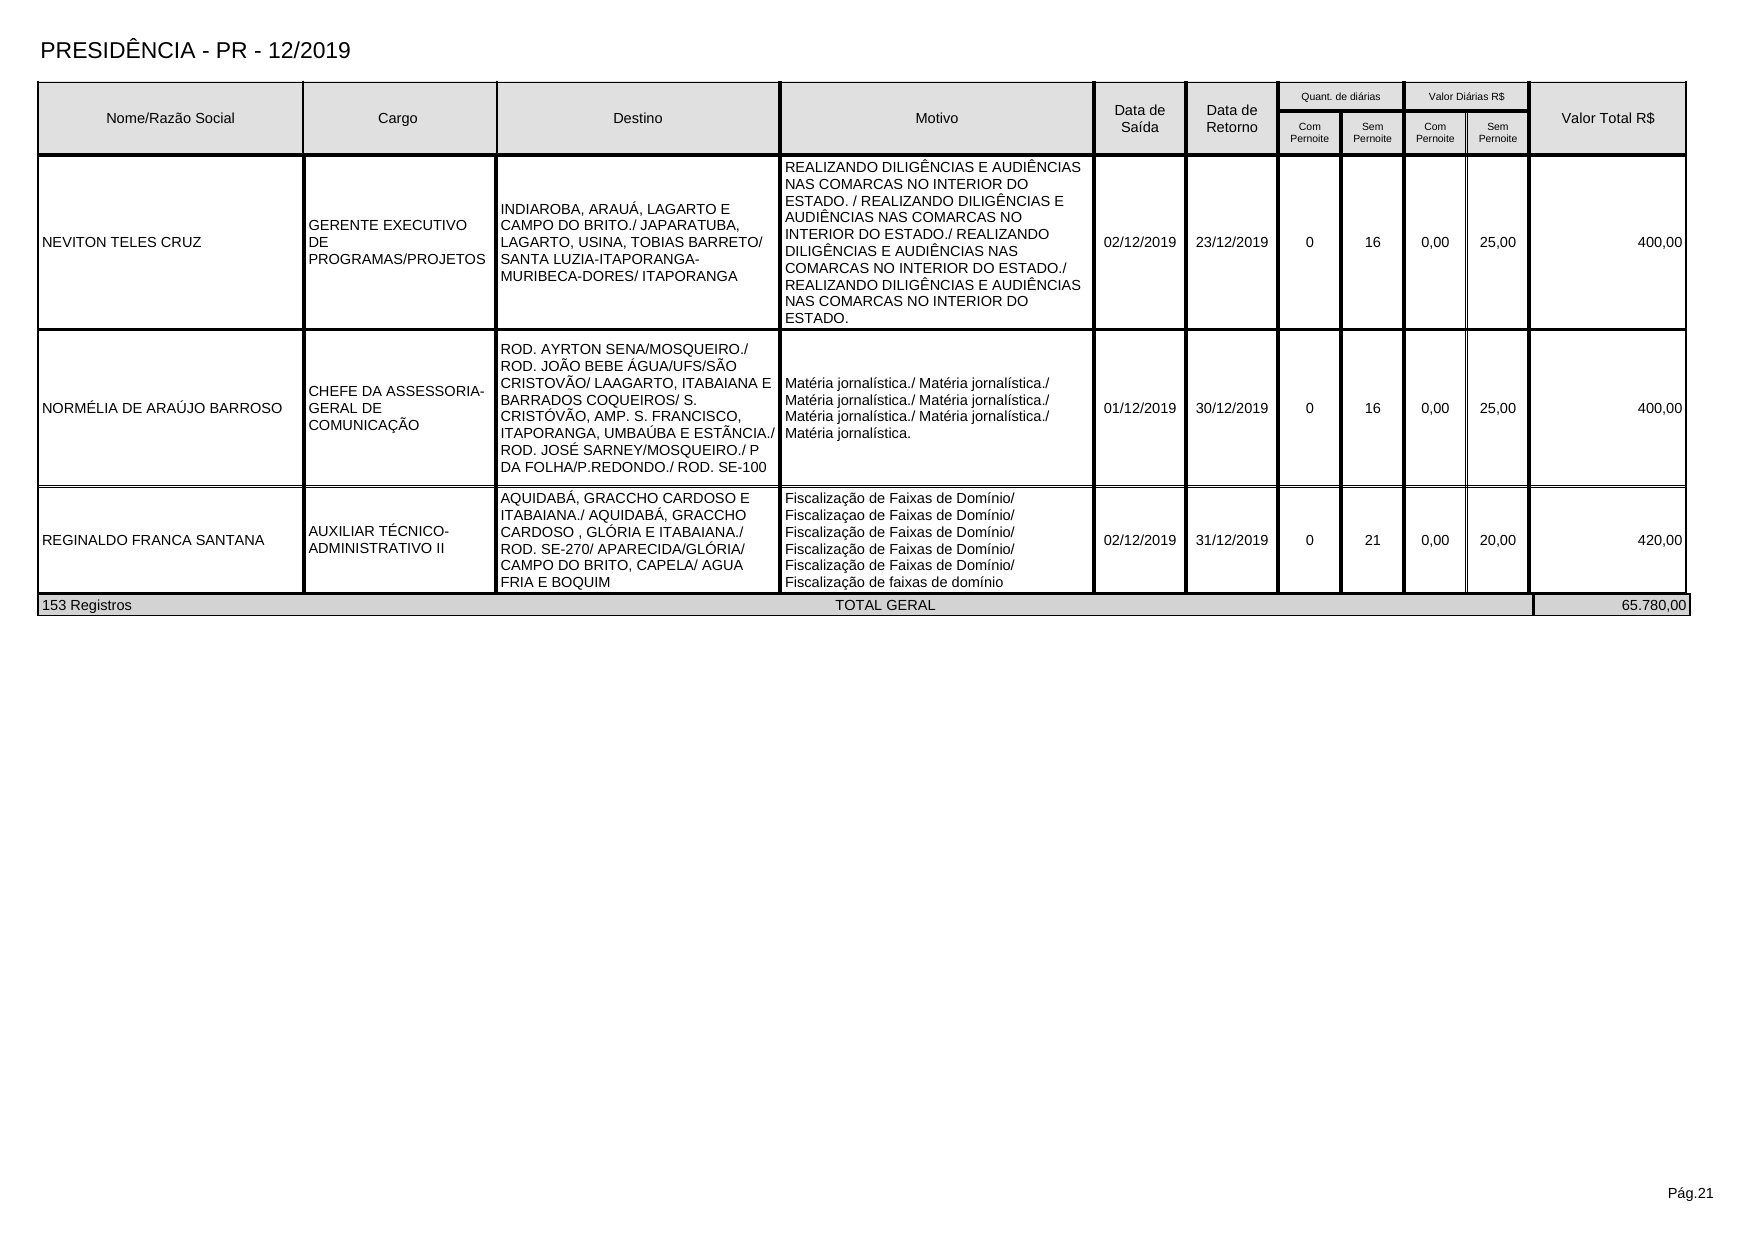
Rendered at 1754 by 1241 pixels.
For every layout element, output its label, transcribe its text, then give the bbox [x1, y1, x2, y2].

table_cell 16 [1343, 331, 1402, 485]
table_cell 16 [1343, 157, 1402, 328]
table_cell 0,00 [1406, 157, 1465, 328]
table_cell 31/12/2019 [1188, 488, 1276, 592]
table_cell AQUIDABÁ, GRACCHO CARDOSO E ITABAIANA./ AQUIDABÁ, GRACCHO CARDOSO , GLÓRIA E ITABAIANA./ ROD. SE-270/ APARECIDA/GLÓRIA/ CAMPO DO BRITO, CAPELA/ AGUA FRIA E BOQUIM [498, 488, 778, 592]
table_cell ROD. AYRTON SENA/MOSQUEIRO./ ROD. JOÃO BEBE ÁGUA/UFS/SÃO CRISTOVÃO/ LAAGARTO, ITABAIANA E BARRADOS COQUEIROS/ S. CRISTÓVÃO, AMP. S. FRANCISCO, ITAPORANGA, UMBAÚBA E ESTÃNCIA./ ROD. JOSÉ SARNEY/MOSQUEIRO./ P DA FOLHA/P.REDONDO./ ROD. SE-100 [498, 331, 778, 485]
table_cell AUXILIAR TÉCNICO-ADMINISTRATIVO II [306, 488, 494, 592]
table_cell Motivo [782, 83, 1092, 153]
table_cell Valor Diárias R$ [1406, 83, 1527, 109]
table_cell 02/12/2019 [1096, 157, 1184, 328]
table_cell Matéria jornalística./ Matéria jornalística./ Matéria jornalística./ Matéria jornalística./ Matéria jornalística./ Matéria jornalística./ Matéria jornalística. [782, 331, 1092, 485]
table_cell Data de Retorno [1188, 83, 1276, 153]
table_cell 0 [1280, 157, 1339, 328]
table_cell Fiscalização de Faixas de Domínio/ Fiscalizaçao de Faixas de Domínio/ Fiscalização de Faixas de Domínio/ Fiscalização de Faixas de Domínio/ Fiscalização de Faixas de Domínio/ Fiscalização de faixas de domínio [782, 488, 1092, 592]
table_cell REALIZANDO DILIGÊNCIAS E AUDIÊNCIAS NAS COMARCAS NO INTERIOR DO ESTADO. / REALIZANDO DILIGÊNCIAS E AUDIÊNCIAS NAS COMARCAS NO INTERIOR DO ESTADO./ REALIZANDO DILIGÊNCIAS E AUDIÊNCIAS NAS COMARCAS NO INTERIOR DO ESTADO./ REALIZANDO DILIGÊNCIAS E AUDIÊNCIAS NAS COMARCAS NO INTERIOR DO ESTADO. [782, 157, 1092, 328]
table_cell INDIAROBA, ARAUÁ, LAGARTO E CAMPO DO BRITO./ JAPARATUBA, LAGARTO, USINA, TOBIAS BARRETO/ SANTA LUZIA-ITAPORANGA-MURIBECA-DORES/ ITAPORANGA [498, 157, 778, 328]
table_cell Pág.21 [1573, 1185, 1717, 1202]
table_cell [1687, 81, 1717, 593]
table_cell TOTAL GERAL [239, 595, 1532, 615]
table_cell 21 [1343, 488, 1402, 592]
table_cell 02/12/2019 [1096, 488, 1184, 592]
table_cell Cargo [304, 83, 496, 153]
table_cell Sem Pernoite [1468, 113, 1527, 153]
table_cell [1322, 37, 1717, 81]
table_cell 0 [1280, 488, 1339, 592]
table_cell Com Pernoite [1406, 113, 1465, 153]
table_cell PRESIDÊNCIA - PR - 12/2019 [37, 37, 1322, 67]
table_cell 420,00 [1531, 488, 1685, 592]
table_cell 153 Registros [39, 595, 239, 615]
table_cell 0,00 [1406, 331, 1465, 485]
table_cell 65.780,00 [1535, 595, 1689, 615]
table_cell Sem Pernoite [1343, 113, 1402, 153]
table_cell 0,00 [1406, 488, 1465, 592]
table_cell Destino [498, 83, 778, 153]
table_cell CHEFE DA ASSESSORIA-GERAL DE COMUNICAÇÃO [306, 331, 494, 485]
table_cell 23/12/2019 [1188, 157, 1276, 328]
table_cell 20,00 [1468, 488, 1527, 592]
table_cell GERENTE EXECUTIVO DE PROGRAMAS/PROJETOS [306, 157, 494, 328]
table_cell Quant. de diárias [1280, 83, 1402, 109]
table_cell REGINALDO FRANCA SANTANA [39, 488, 302, 592]
table_cell 25,00 [1468, 331, 1527, 485]
table_cell 0 [1280, 331, 1339, 485]
table_cell 400,00 [1531, 157, 1685, 328]
table_cell [37, 616, 1691, 1184]
table_cell [37, 67, 1322, 81]
table_cell 01/12/2019 [1096, 331, 1184, 485]
table_cell 30/12/2019 [1188, 331, 1276, 485]
table_cell NORMÉLIA DE ARAÚJO BARROSO [39, 331, 302, 485]
table_cell Data de Saída [1096, 83, 1184, 153]
table_cell [37, 1185, 1573, 1202]
table_cell 400,00 [1531, 331, 1685, 485]
table_cell 25,00 [1468, 157, 1527, 328]
table_cell Valor Total R$ [1531, 83, 1685, 153]
table_cell Com Pernoite [1280, 113, 1339, 153]
table_cell NEVITON TELES CRUZ [39, 157, 302, 328]
table_cell [1691, 593, 1717, 1184]
table_cell Nome/Razão Social [39, 83, 302, 153]
